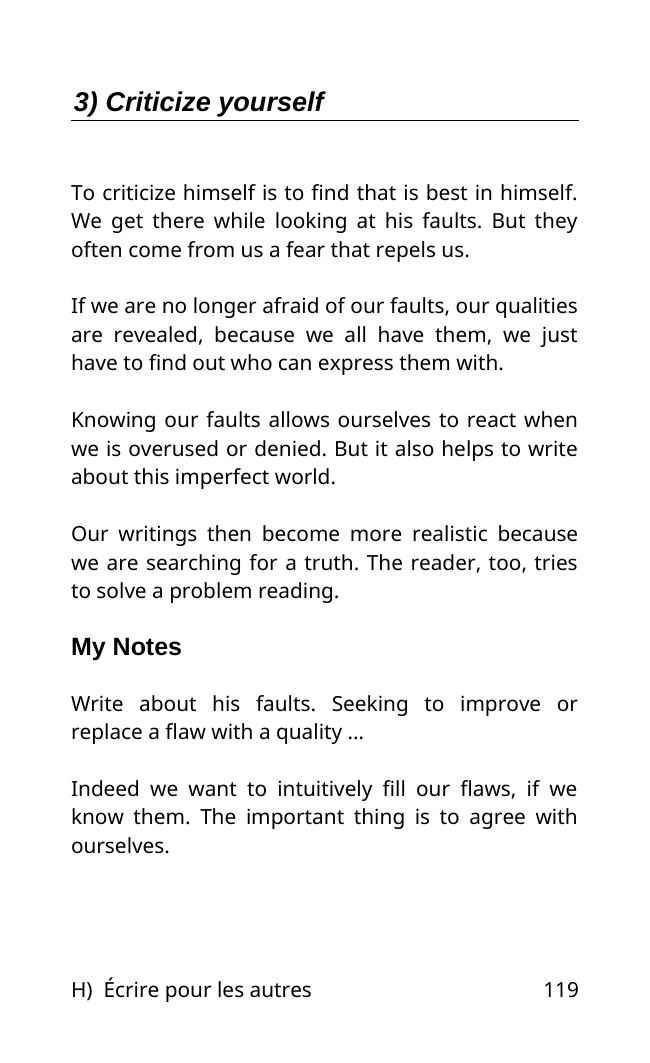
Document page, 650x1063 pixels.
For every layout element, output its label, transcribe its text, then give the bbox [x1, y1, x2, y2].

text Our writings then become more realistic because we are searching for a truth. The reader, too, tries to solve a problem reading. [71, 491, 579, 604]
text Write about his faults. Seeking to improve or replace a flaw with a quality … [71, 660, 579, 746]
text If we are no longer afraid of our faults, our qualities are revealed, because we all have them, we just have to find out who can express them with. [71, 263, 579, 377]
subtitle My Notes [71, 604, 579, 660]
subtitle Criticize yourself [71, 84, 579, 120]
text Indeed we want to intuitively fill our flaws, if we know them. The important thing is to agree with ourselves. [71, 746, 579, 859]
text Knowing our faults allows ourselves to react when we is overused or denied. But it also helps to write about this imperfect world. [71, 377, 579, 491]
text To criticize himself is to find that is best in himself. We get there while looking at his faults. But they often come from us a fear that repels us. [71, 121, 579, 263]
